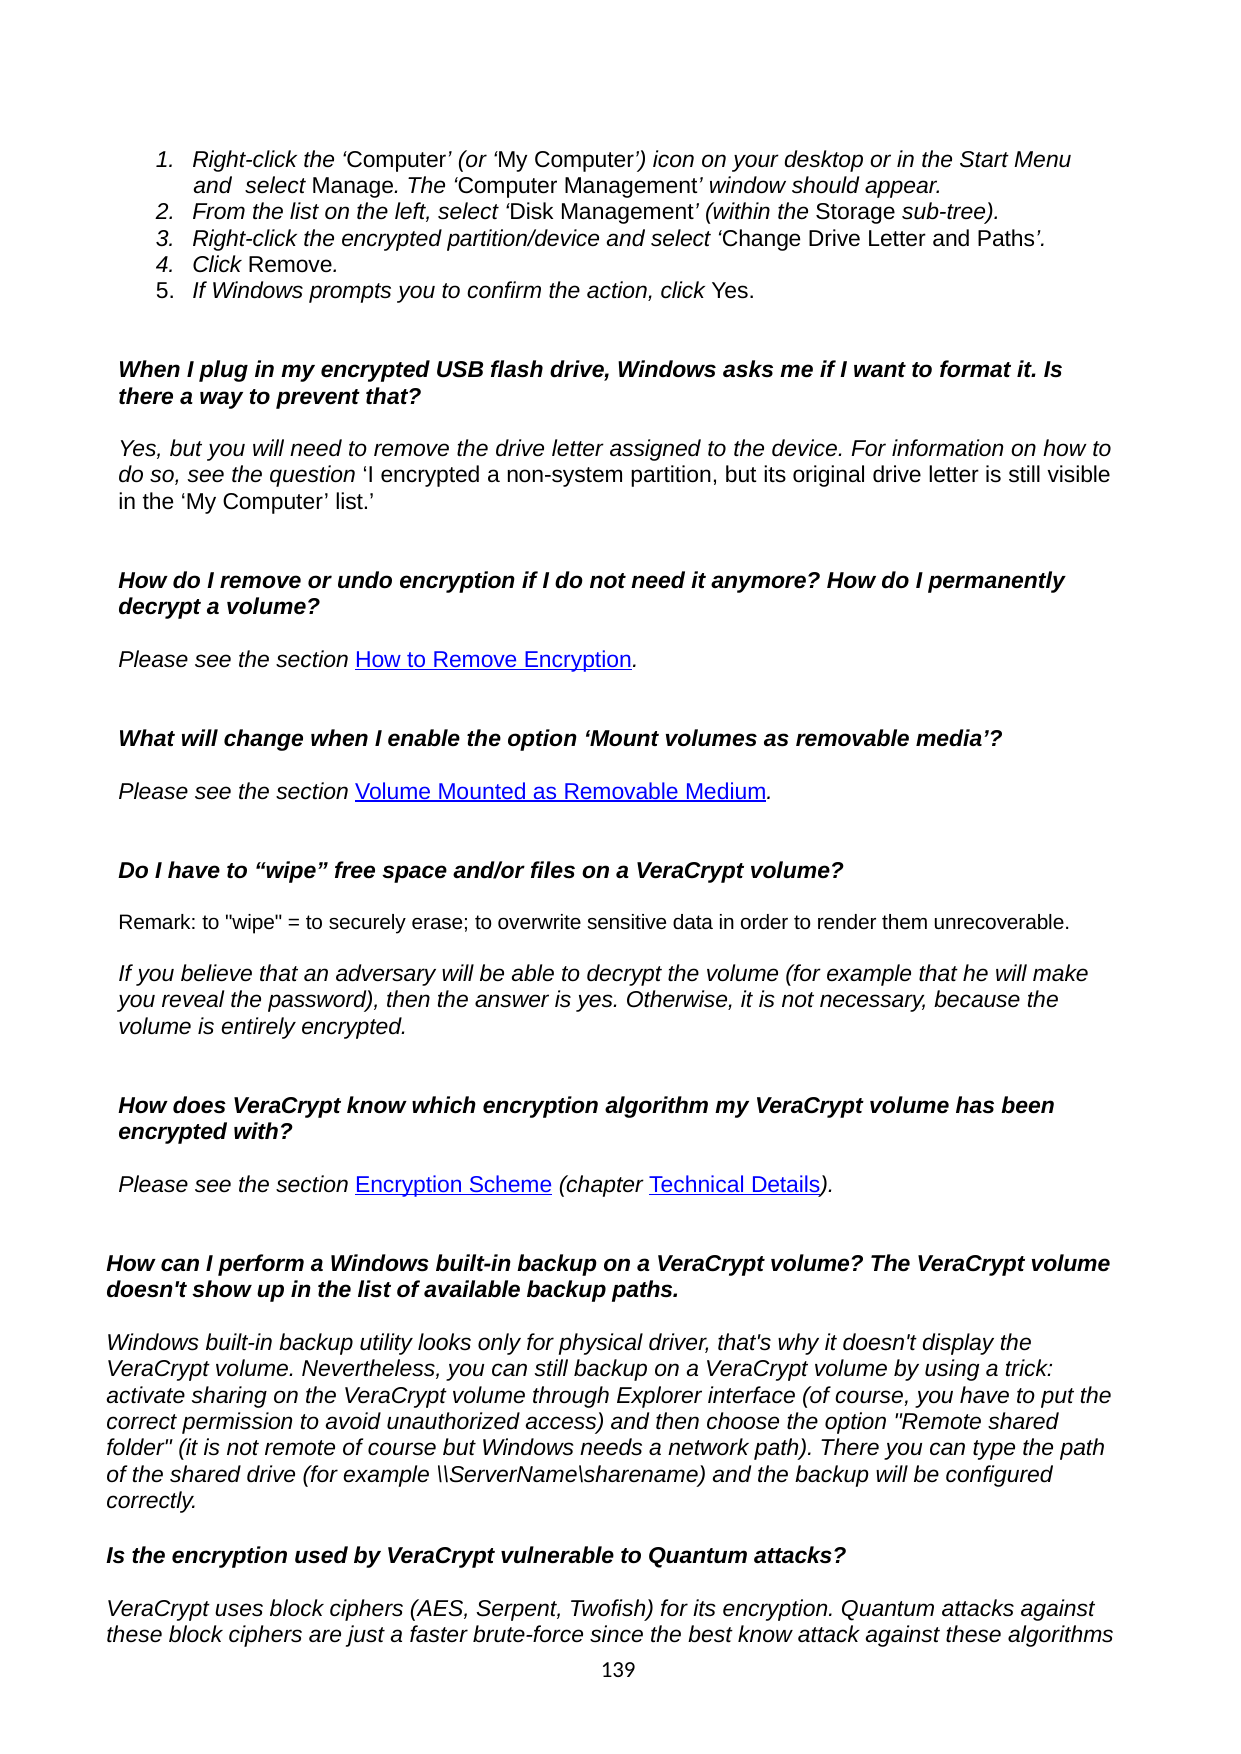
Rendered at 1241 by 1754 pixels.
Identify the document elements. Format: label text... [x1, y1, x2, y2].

list Click Remove. [156, 251, 1130, 277]
text Please see the section Volume Mounted as Removable Medium. [118, 778, 1130, 804]
text Please see the section How to Remove Encryption. [118, 646, 1130, 672]
text Windows built-in backup utility looks only for physical driver, that's why it doesn't display the VeraCrypt volume. Nevertheless, you can still backup on a VeraCrypt volume by using a trick: activate sharing on the VeraCrypt volume through Explorer interface (of course, you have to put the correct permission to avoid unauthorized access) and then choose the option "Remote shared folder" (it is not remote of course but Windows needs a network path). There you can type the path of the shared drive (for example \\ServerName\sharename) and the backup will be configured correctly. [106, 1329, 1130, 1513]
text Remark: to "wipe" = to securely erase; to overwrite sensitive data in order to render them unrecoverable. [118, 909, 1130, 933]
subtitle How does VeraCrypt know which encryption algorithm my VeraCrypt volume has been encrypted with? [118, 1092, 1109, 1144]
subtitle When I plug in my encrypted USB flash drive, Windows asks me if I want to format it. Is there a way to prevent that? [118, 356, 1105, 409]
subtitle Do I have to “wipe” free space and/or files on a VeraCrypt volume? [118, 857, 1130, 883]
text Yes, but you will need to remove the drive letter assigned to the device. For information on how to do so, see the question ‘I encrypted a non-system partition, but its original drive letter is still visible in the ‘My Computer’ list.’ [118, 436, 1112, 514]
list Right-click the encrypted partition/device and select ‘Change Drive Letter and Paths’. [156, 224, 1130, 251]
text How can I perform a Windows built-in backup on a VeraCrypt volume? The VeraCrypt volume doesn't show up in the list of available backup paths. [106, 1250, 1130, 1303]
text If you believe that an adversary will be able to decrypt the volume (for example that he will make you reveal the password), then the answer is yes. Otherwise, it is not necessary, because the volume is entirely encrypted. [118, 960, 1105, 1039]
subtitle How do I remove or undo encryption if I do not need it anymore? How do I permanently decrypt a volume? [118, 567, 1109, 619]
subtitle What will change when I enable the option ‘Mount volumes as removable media’? [118, 725, 1130, 751]
text VeraCrypt uses block ciphers (AES, Serpent, Twofish) for its encryption. Quantum attacks against these block ciphers are just a faster brute-force since the best know attack against these algorithms [106, 1595, 1130, 1648]
list From the list on the left, select ‘Disk Management’ (within the Storage sub-tree). [156, 198, 1130, 224]
text Is the encryption used by VeraCrypt vulnerable to Quantum attacks? [106, 1542, 1130, 1568]
text Please see the section Encryption Scheme (chapter Technical Details). [118, 1171, 1130, 1197]
list Right-click the ‘Computer’ (or ‘My Computer’) icon on your desktop or in the Start Menu and select Manage. The ‘Computer Management’ window should appear. [156, 146, 1109, 198]
list If Windows prompts you to confirm the action, click Yes. [156, 277, 1130, 304]
